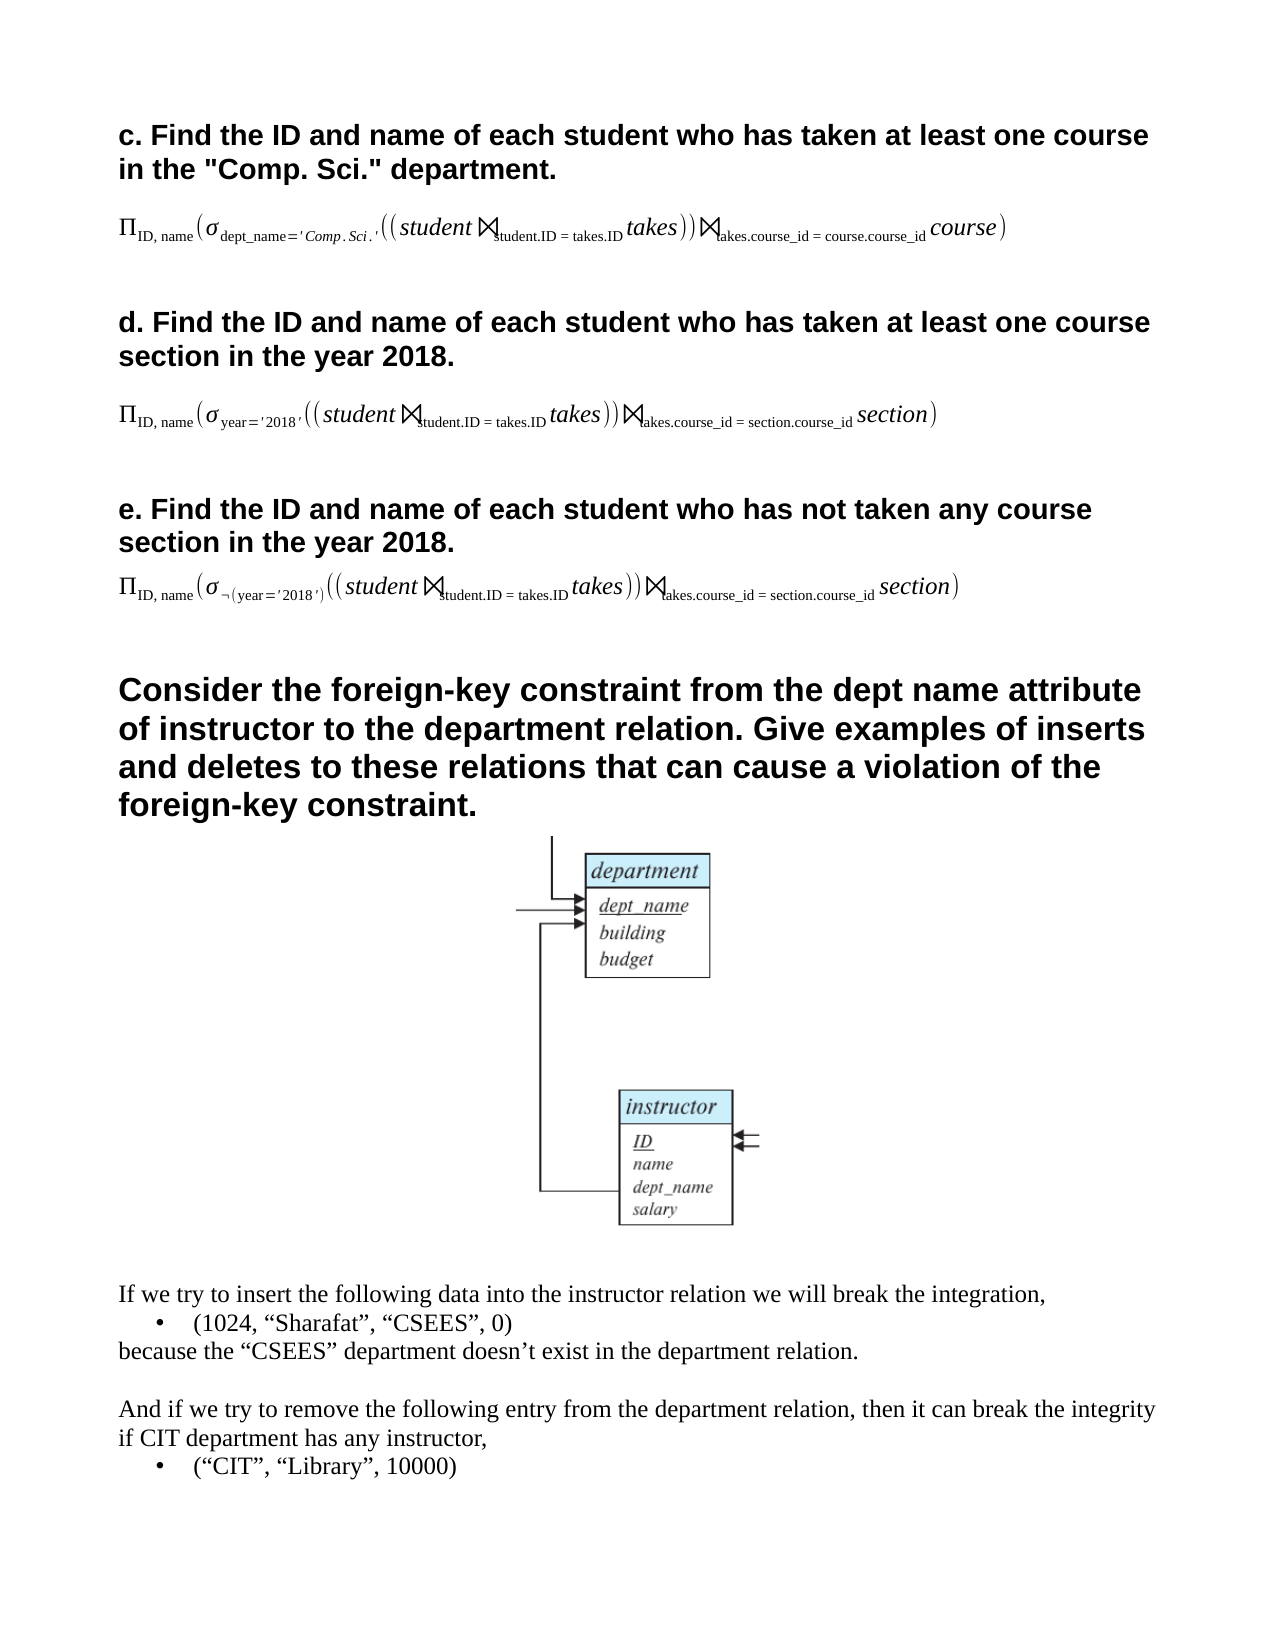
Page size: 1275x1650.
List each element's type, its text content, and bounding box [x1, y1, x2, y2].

text because the “CSEES” department doesn’t exist in the department relation. [118, 1336, 1157, 1365]
subtitle e. Find the ID and name of each student who has not taken any course section in the year 2018. [118, 458, 1157, 559]
picture [515, 836, 760, 1238]
text If we try to insert the following data into the instructor relation we will break the integration, [118, 1279, 1157, 1308]
subtitle c. Find the ID and name of each student who has taken at least one course in the "Comp. Sci." department. [118, 118, 1157, 185]
text And if we try to remove the following entry from the department relation, then it can break the integrity if CIT department has any instructor, [118, 1394, 1157, 1451]
subtitle d. Find the ID and name of each student who has taken at least one course section in the year 2018. [118, 271, 1157, 372]
list (“CIT”, “Library”, 10000) [156, 1451, 1157, 1480]
list (1024, “Sharafat”, “CSEES”, 0) [156, 1308, 1157, 1336]
subtitle Consider the foreign-key constraint from the dept name attribute of instructor to the department relation. Give examples of inserts and deletes to these relations that can cause a violation of the foreign-key constraint. [118, 670, 1157, 824]
